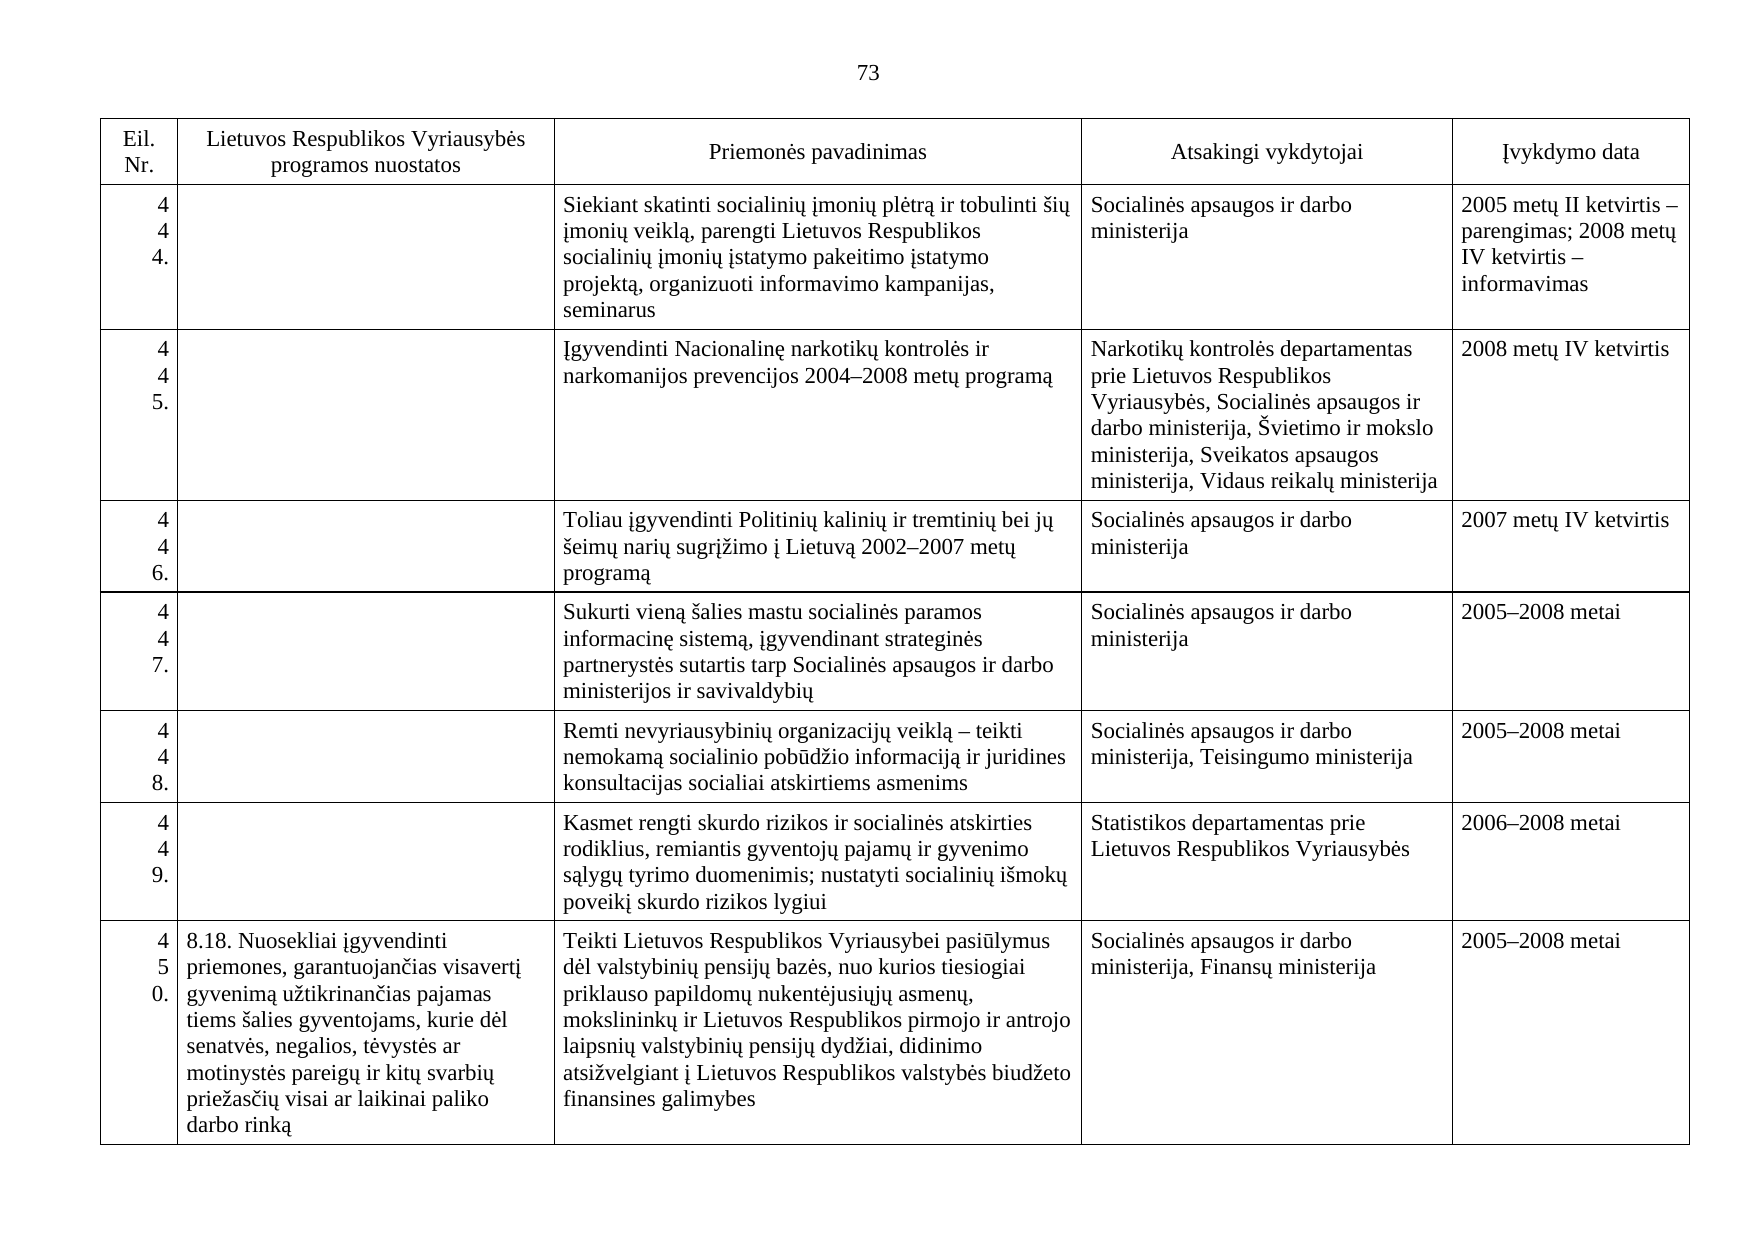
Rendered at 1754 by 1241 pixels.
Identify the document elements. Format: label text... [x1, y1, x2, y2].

table_cell 2005–2008 metai [1453, 711, 1689, 802]
table_cell Teikti Lietuvos Respublikos Vyriausybei pasiūlymus dėl valstybinių pensijų bazės, nuo kurios tiesiogiai priklauso papildomų nukentėjusiųjų asmenų, mokslininkų ir Lietuvos Respublikos pirmojo ir antrojo laipsnių valstybinių pensijų dydžiai, didinimo atsižvelgiant į Lietuvos Respublikos valstybės biudžeto finansines galimybes [555, 921, 1081, 1144]
table_cell [178, 593, 554, 710]
table_cell Socialinės apsaugos ir darbo ministerija [1082, 185, 1452, 328]
table_cell [101, 330, 177, 499]
table_cell Remti nevyriausybinių organizacijų veiklą – teikti nemokamą socialinio pobūdžio informaciją ir juridines konsultacijas socialiai atskirtiems asmenims [555, 711, 1081, 802]
table_cell [101, 593, 177, 710]
table_header Eil. Nr. [101, 119, 177, 184]
table_header Priemonės pavadinimas [555, 119, 1081, 184]
table_cell Narkotikų kontrolės departamentas prie Lietuvos Respublikos Vyriausybės, Socialinės apsaugos ir darbo ministerija, Švietimo ir mokslo ministerija, Sveikatos apsaugos ministerija, Vidaus reikalų ministerija [1082, 330, 1452, 499]
table_cell 8.18. Nuosekliai įgyvendinti priemones, garantuojančias visavertį gyvenimą užtikrinančias pajamas tiems šalies gyventojams, kurie dėl senatvės, negalios, tėvystės ar motinystės pareigų ir kitų svarbių priežasčių visai ar laikinai paliko darbo rinką [178, 921, 554, 1144]
table_cell Sukurti vieną šalies mastu socialinės paramos informacinę sistemą, įgyvendinant strateginės partnerystės sutartis tarp Socialinės apsaugos ir darbo ministerijos ir savivaldybių [555, 593, 1081, 710]
table_cell [101, 711, 177, 802]
table_header Atsakingi vykdytojai [1082, 119, 1452, 184]
table_cell 2005 metų II ketvirtis –parengimas; 2008 metų IV ketvirtis – informavimas [1453, 185, 1689, 328]
table_cell Socialinės apsaugos ir darbo ministerija [1082, 593, 1452, 710]
table_cell 2005–2008 metai [1453, 921, 1689, 1144]
table_header Lietuvos Respublikos Vyriausybės programos nuostatos [178, 119, 554, 184]
table_cell [178, 185, 554, 328]
table_cell [101, 921, 177, 1144]
table_cell [178, 711, 554, 802]
table_cell Socialinės apsaugos ir darbo ministerija, Teisingumo ministerija [1082, 711, 1452, 802]
table_cell Socialinės apsaugos ir darbo ministerija, Finansų ministerija [1082, 921, 1452, 1144]
table_cell [178, 501, 554, 591]
table_cell 2006–2008 metai [1453, 803, 1689, 920]
table_cell Įgyvendinti Nacionalinę narkotikų kontrolės ir narkomanijos prevencijos 2004–2008 metų programą [555, 330, 1081, 499]
table_cell Siekiant skatinti socialinių įmonių plėtrą ir tobulinti šių įmonių veiklą, parengti Lietuvos Respublikos socialinių įmonių įstatymo pakeitimo įstatymo projektą, organizuoti informavimo kampanijas, seminarus [555, 185, 1081, 328]
table_cell 2005–2008 metai [1453, 593, 1689, 710]
table_cell [101, 501, 177, 591]
table_cell [101, 803, 177, 920]
table_cell [101, 185, 177, 328]
table_cell [178, 330, 554, 499]
table_cell Kasmet rengti skurdo rizikos ir socialinės atskirties rodiklius, remiantis gyventojų pajamų ir gyvenimo sąlygų tyrimo duomenimis; nustatyti socialinių išmokų poveikį skurdo rizikos lygiui [555, 803, 1081, 920]
table_header Įvykdymo data [1453, 119, 1689, 184]
table_cell [178, 803, 554, 920]
table_cell Socialinės apsaugos ir darbo ministerija [1082, 501, 1452, 591]
table_cell Toliau įgyvendinti Politinių kalinių ir tremtinių bei jų šeimų narių sugrįžimo į Lietuvą 2002–2007 metų programą [555, 501, 1081, 591]
table_cell Statistikos departamentas prie Lietuvos Respublikos Vyriausybės [1082, 803, 1452, 920]
table_cell 2007 metų IV ketvirtis [1453, 501, 1689, 591]
table_cell 2008 metų IV ketvirtis [1453, 330, 1689, 499]
